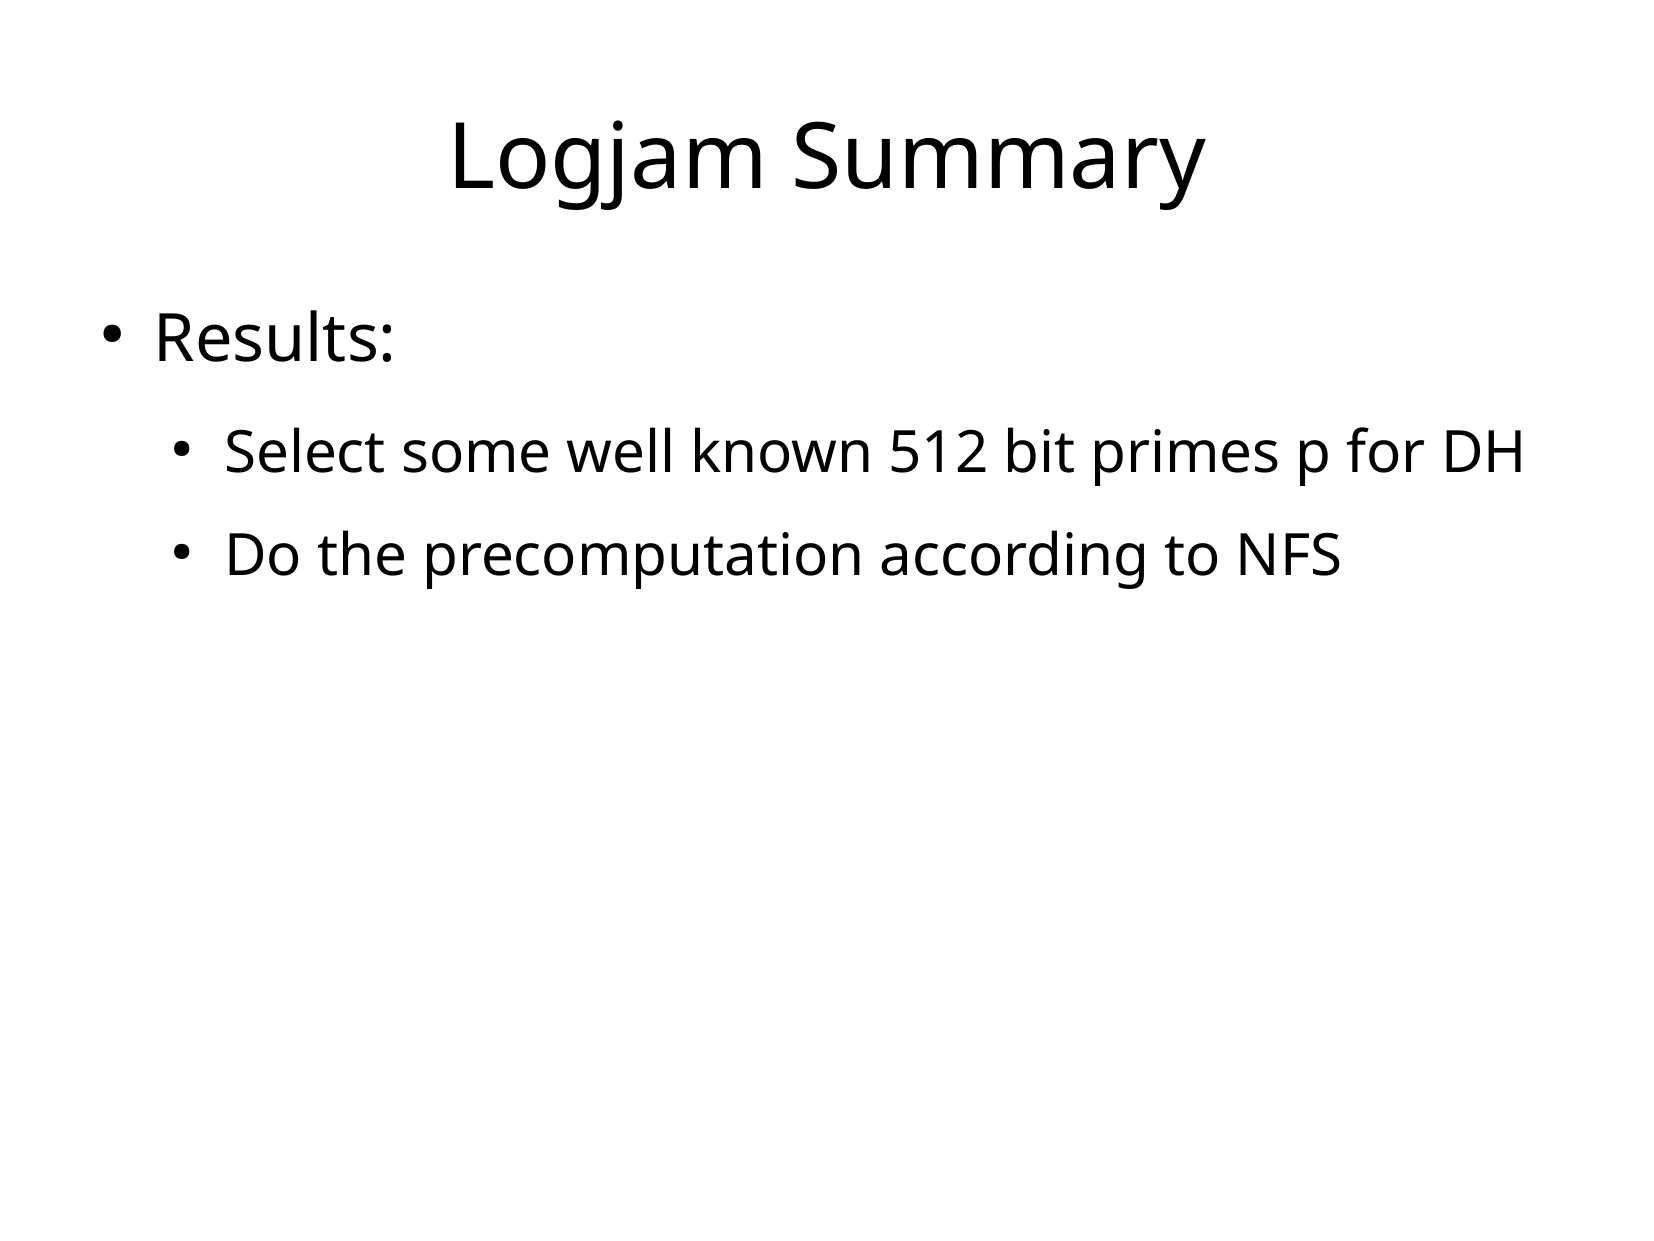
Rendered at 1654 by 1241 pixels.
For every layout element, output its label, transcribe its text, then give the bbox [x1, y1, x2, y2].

title Logjam Summary [82, 49, 1571, 257]
list Results: Select some well known 512 bit primes p for DH Do the precomputation according to NFS [82, 290, 1571, 1109]
